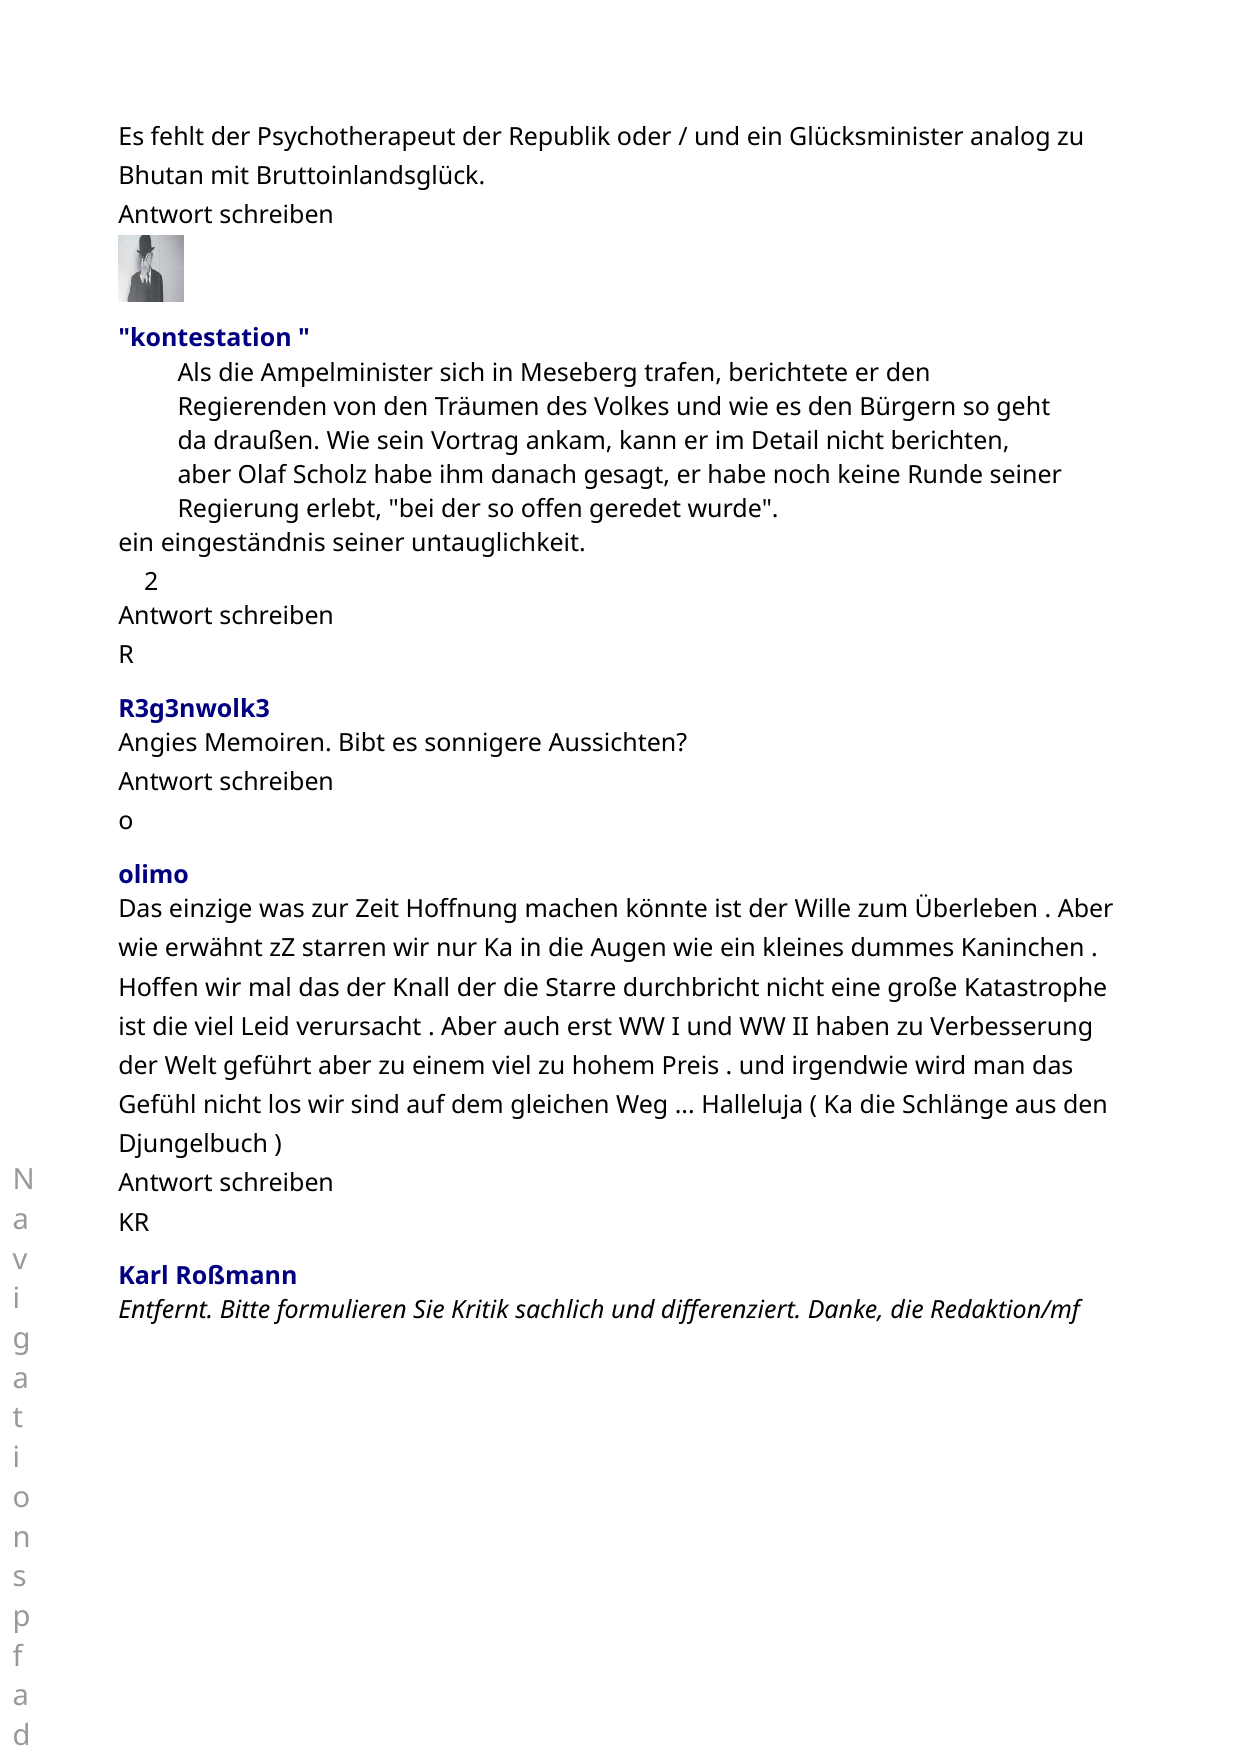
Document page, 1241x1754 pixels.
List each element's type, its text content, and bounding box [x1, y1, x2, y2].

subtitle "kontestation " [118, 320, 1122, 354]
text 🤨 2 [118, 564, 1122, 598]
text Angies Memoiren. Bibt es sonnigere Aussichten? [118, 725, 1122, 759]
subtitle olimo [118, 857, 1122, 891]
text Antwort schreiben [118, 598, 1122, 632]
picture [118, 235, 184, 302]
text Als die Ampelminister sich in Meseberg trafen, berichtete er den Regierenden von den Träumen des Volkes und wie es den Bürgern so geht da draußen. Wie sein Vortrag ankam, kann er im Detail nicht berichten, aber Olaf Scholz habe ihm danach gesagt, er habe noch keine Runde seiner Regierung erlebt, "bei der so offen geredet wurde". [177, 354, 1063, 524]
text R [118, 637, 1122, 671]
subtitle Karl Roßmann [118, 1258, 1122, 1292]
text Entfernt. Bitte formulieren Sie Kritik sachlich und differenziert. Danke, die Redaktion/mf [118, 1292, 1122, 1326]
text Das einzige was zur Zeit Hoffnung machen könnte ist der Wille zum Überleben . Aber wie erwähnt zZ starren wir nur Ka in die Augen wie ein kleines dummes Kaninchen . Hoffen wir mal das der Knall der die Starre durchbricht nicht eine große Katastrophe ist die viel Leid verursacht . Aber auch erst WW I und WW II haben zu Verbesserung der Welt geführt aber zu einem viel zu hohem Preis . und irgendwie wird man das Gefühl nicht los wir sind auf dem gleichen Weg ... Halleluja ( Ka die Schlänge aus den Djungelbuch ) [118, 891, 1122, 1160]
text Antwort schreiben [118, 196, 1122, 231]
text o [118, 803, 1122, 837]
text Antwort schreiben [118, 1165, 1122, 1199]
text Antwort schreiben [118, 764, 1122, 798]
subtitle R3g3nwolk3 [118, 691, 1122, 725]
text KR [118, 1204, 1122, 1238]
text Es fehlt der Psychotherapeut der Republik oder / und ein Glücksminister analog zu Bhutan mit Bruttoinlandsglück. [118, 118, 1122, 191]
text ein eingeständnis seiner untauglichkeit. [118, 524, 1122, 558]
